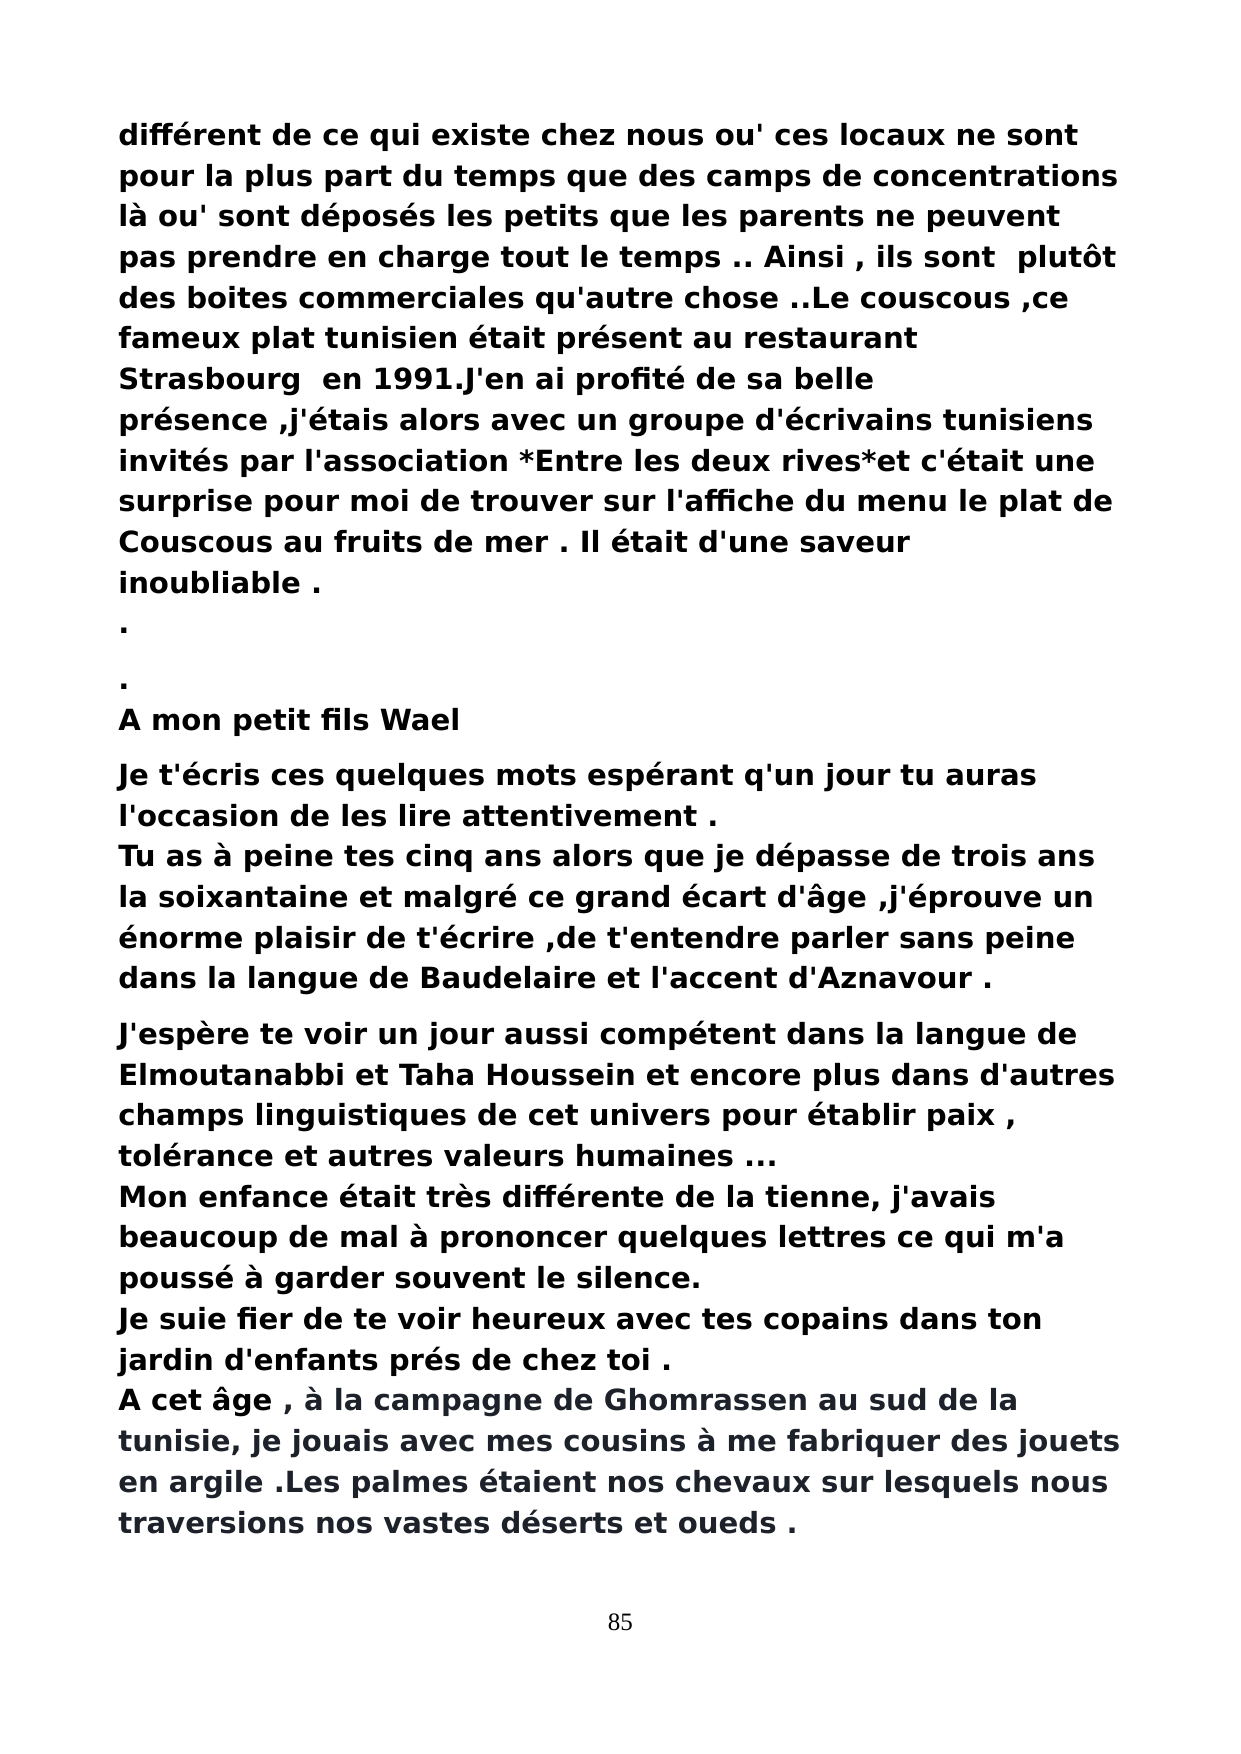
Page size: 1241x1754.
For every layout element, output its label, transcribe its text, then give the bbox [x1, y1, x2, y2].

text Je t'écris ces quelques mots espérant q'un jour tu auras l'occasion de les lire attentivement . Tu as à peine tes cinq ans alors que je dépasse de trois ans la soixantaine et malgré ce grand écart d'âge ,j'éprouve un énorme plaisir de t'écrire ,de t'entendre parler sans peine dans la langue de Baudelaire et l'accent d'Aznavour . [118, 758, 1122, 996]
text J'espère te voir un jour aussi compétent dans la langue de Elmoutanabbi et Taha Houssein et encore plus dans d'autres champs linguistiques de cet univers pour établir paix , tolérance et autres valeurs humaines ... Mon enfance était très différente de la tienne, j'avais beaucoup de mal à prononcer quelques lettres ce qui m'a poussé à garder souvent le silence. Je suie fier de te voir heureux avec tes copains dans ton jardin d'enfants prés de chez toi . A cet âge , à la campagne de Ghomrassen au sud de la tunisie, je jouais avec mes cousins à me fabriquer des jouets en argile .Les palmes étaient nos chevaux sur lesquels nous traversions nos vastes déserts et oueds . [118, 1017, 1122, 1540]
text différent de ce qui existe chez nous ou' ces locaux ne sont pour la plus part du temps que des camps de concentrations là ou' sont déposés les petits que les parents ne peuvent pas prendre en charge tout le temps .. Ainsi , ils sont plutôt des boites commerciales qu'autre chose ..Le couscous ,ce fameux plat tunisien était présent au restaurant Strasbourg en 1991.J'en ai profité de sa belle présence ,j'étais alors avec un groupe d'écrivains tunisiens invités par l'association *Entre les deux rives*et c'était une surprise pour moi de trouver sur l'affiche du menu le plat de Couscous au fruits de mer . Il était d'une saveur inoubliable . . [118, 118, 1122, 641]
text . A mon petit fils Wael [118, 662, 1122, 737]
